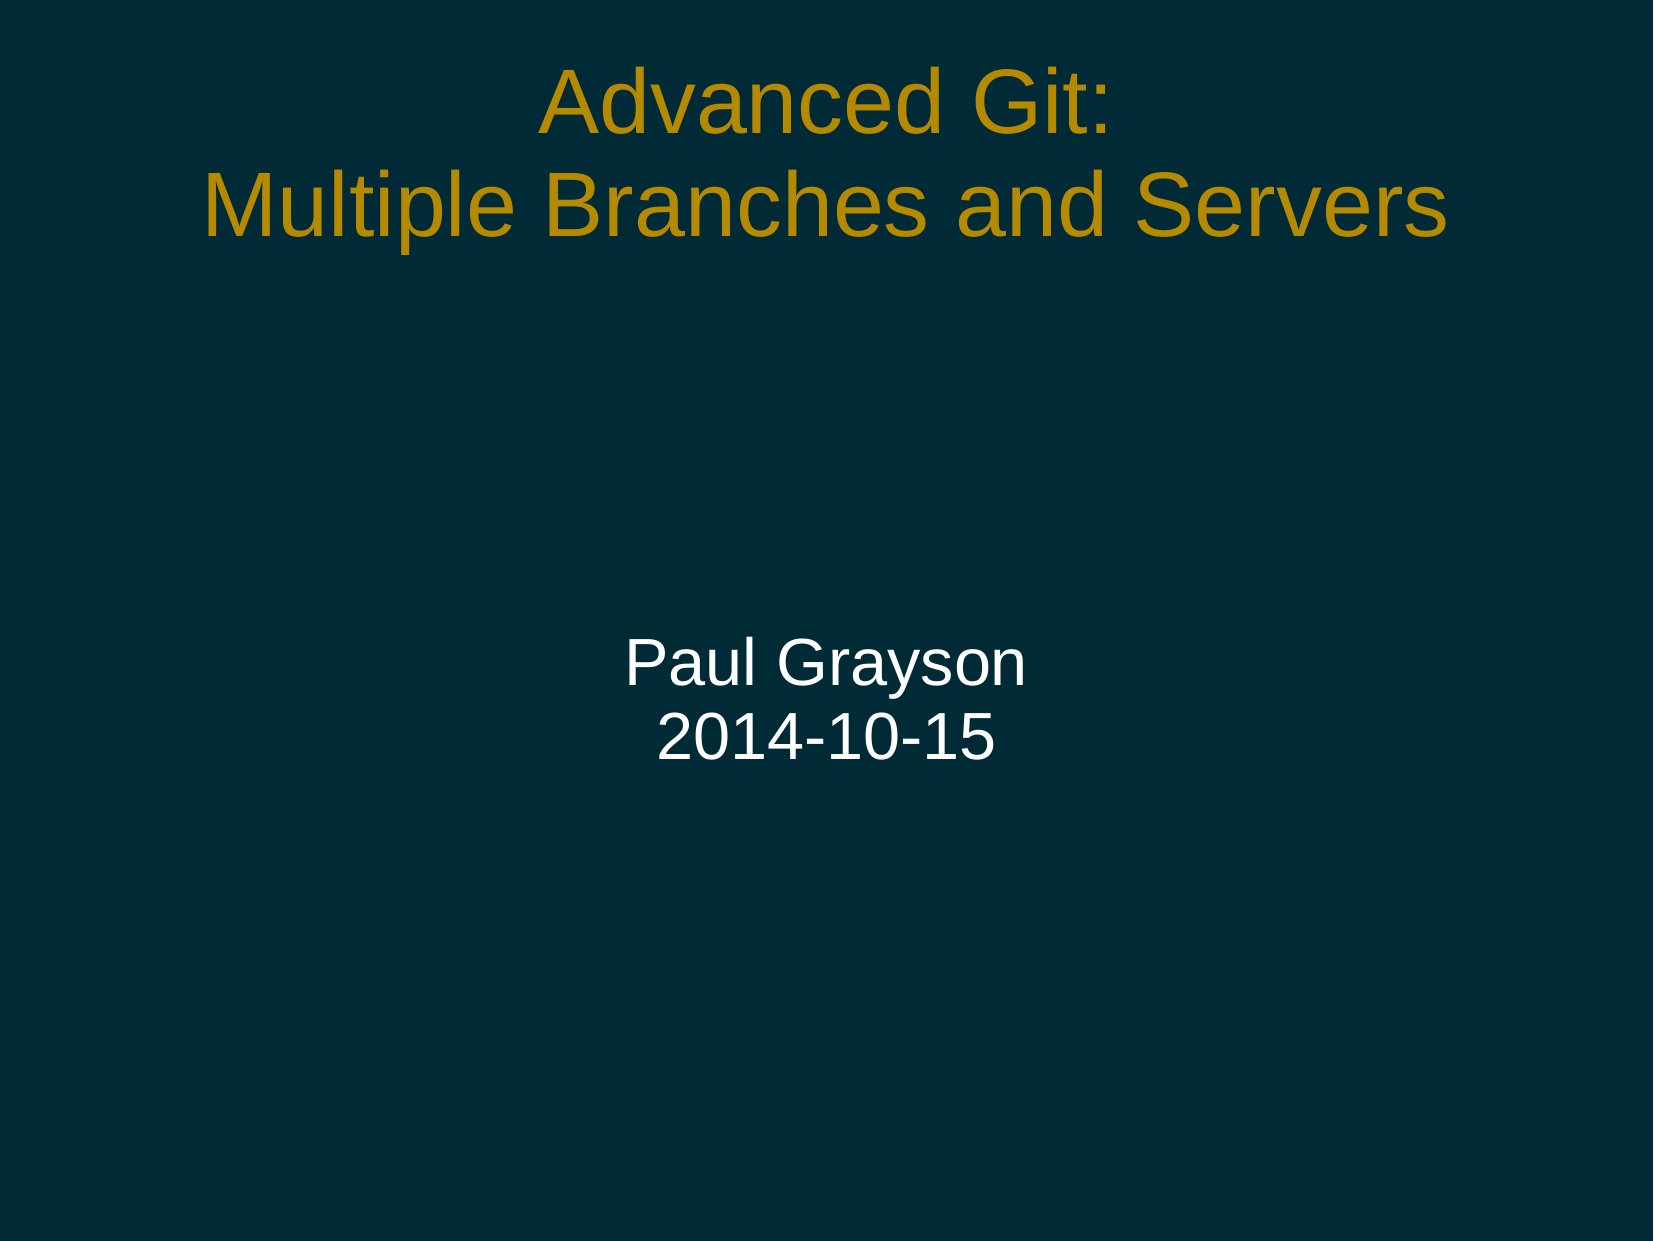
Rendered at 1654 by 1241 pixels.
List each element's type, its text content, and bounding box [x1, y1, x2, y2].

title Advanced Git: Multiple Branches and Servers [82, 49, 1571, 257]
subtitle Paul Grayson 2014-10-15 [82, 290, 1571, 1109]
